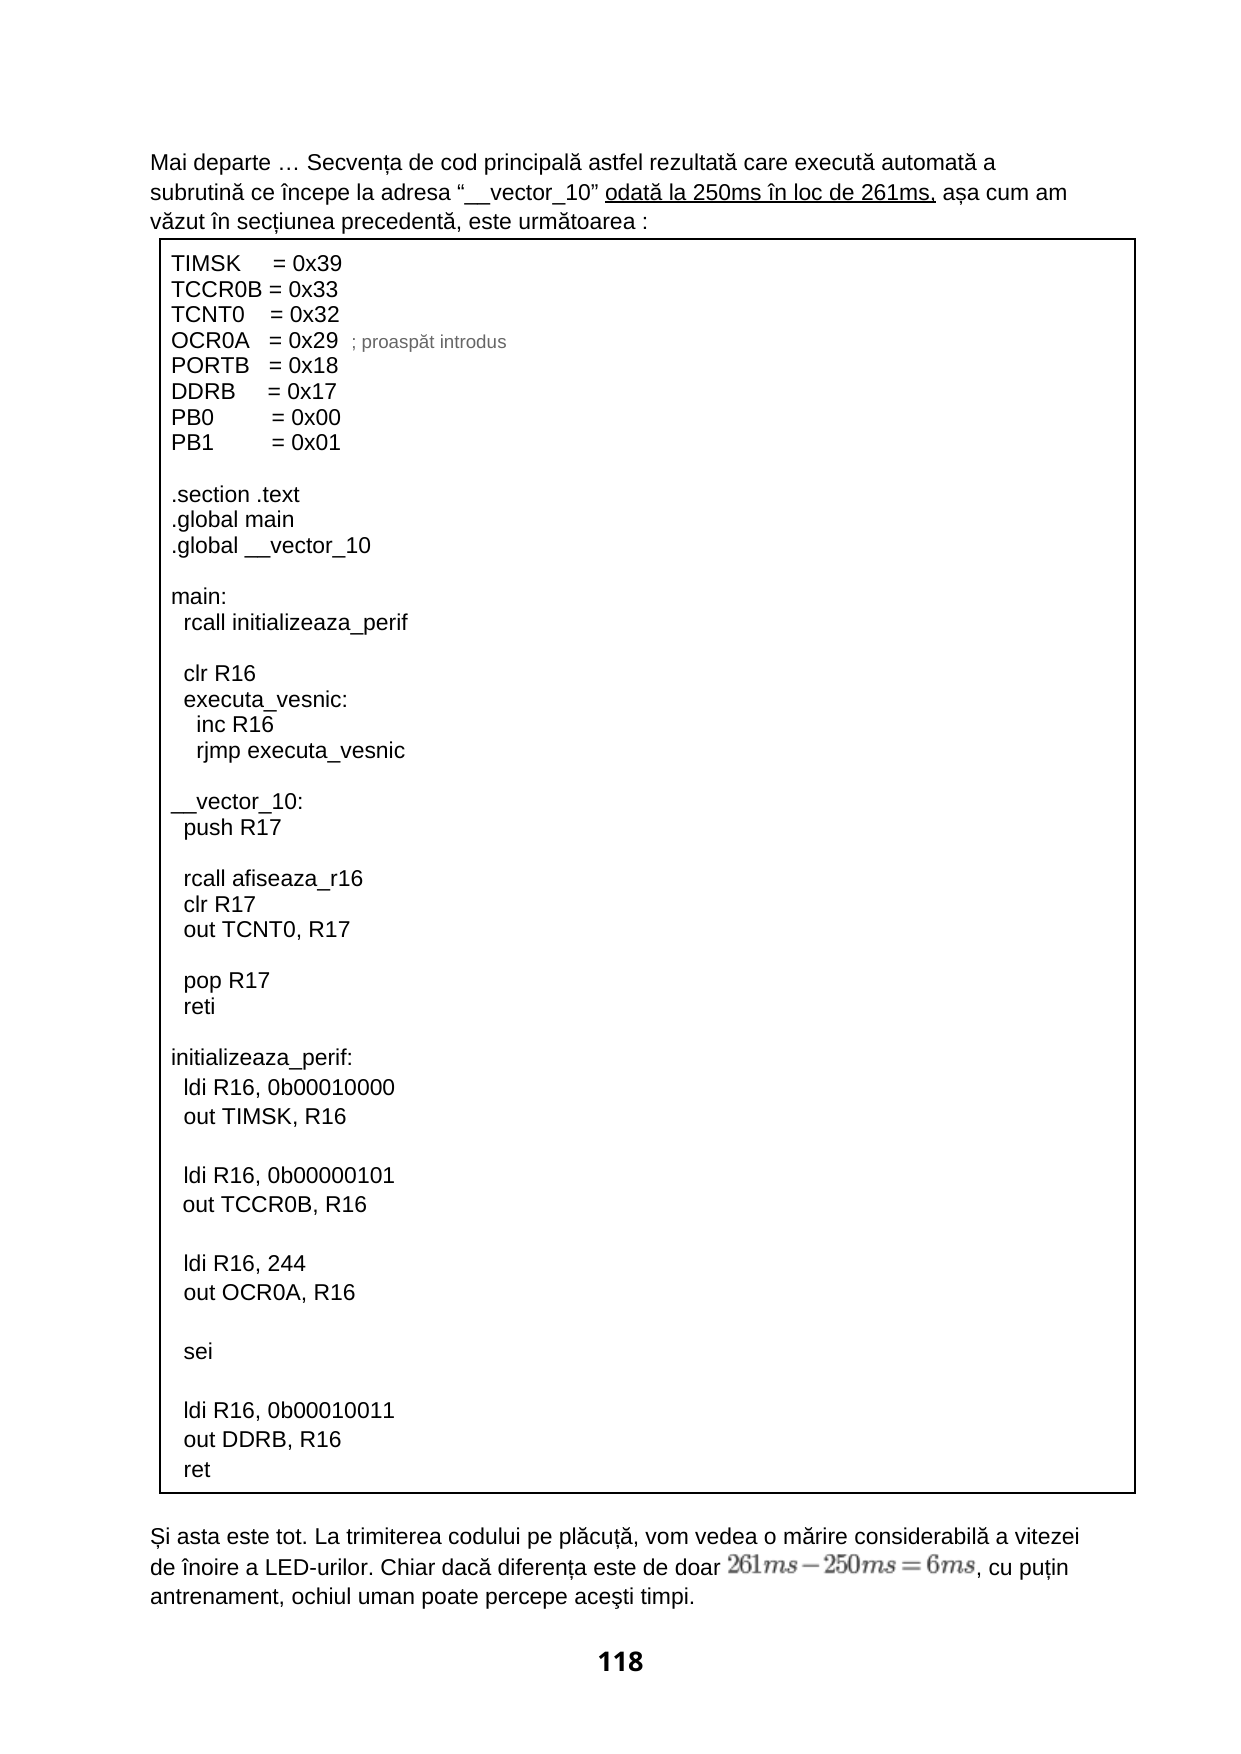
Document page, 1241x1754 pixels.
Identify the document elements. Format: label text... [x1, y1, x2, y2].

text Și asta este tot. La trimiterea codului pe plăcuță, vom vedea o mărire considerabilă a vitezei de înoire a LED-urilor. Chiar dacă diferența este de doar , cu puțin antrenament, ochiul uman poate percepe aceşti timpi. [150, 1524, 1091, 1609]
text Mai departe … Secvența de cod principală astfel rezultată care execută automată a subrutină ce începe la adresa “__vector_10” odată la 250ms în loc de 261ms, așa cum am văzut în secțiunea precedentă, este următoarea : [150, 150, 1091, 234]
picture [727, 1553, 976, 1575]
table_header TIMSK = 0x39 TCCR0B = 0x33 TCNT0 = 0x32 OCR0A = 0x29 ; proaspăt introdus PORTB = 0x18 DDRB = 0x17 PB0 = 0x00 PB1 = 0x01 .section .text .global main .global __vector_10 main: rcall initializeaza_perif clr R16 executa_vesnic: inc R16 rjmp executa_vesnic __vector_10: push R17 rcall afiseaza_r16 clr R17 out TCNT0, R17 pop R17 reti initializeaza_perif: ldi R16, 0b00010000 out TIMSK, R16 ldi R16, 0b00000101 out TCCR0B, R16 ldi R16, 244 out OCR0A, R16 sei ldi R16, 0b00010011 out DDRB, R16 ret [161, 240, 1134, 1492]
